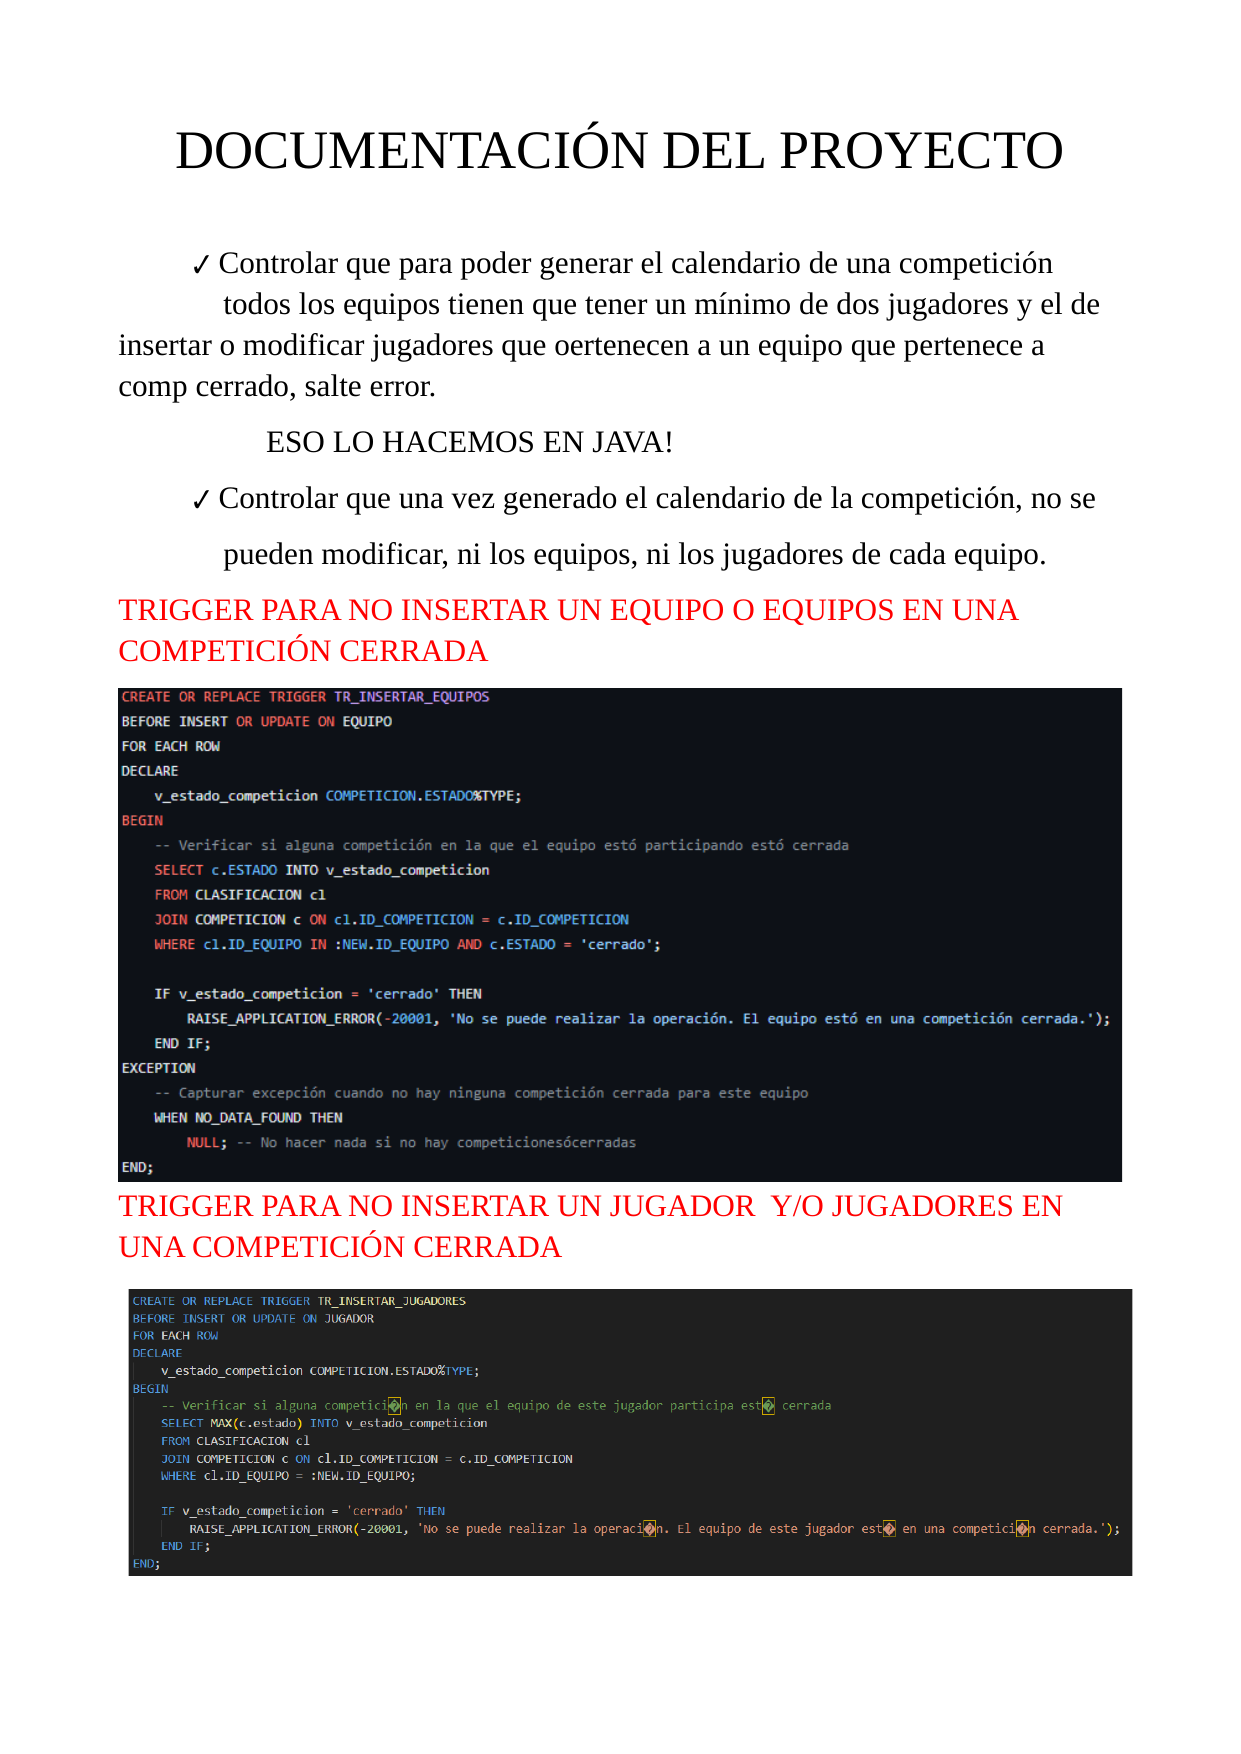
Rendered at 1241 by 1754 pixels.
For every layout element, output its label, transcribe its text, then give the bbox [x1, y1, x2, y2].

text TRIGGER PARA NO INSERTAR UN EQUIPO O EQUIPOS EN UNA COMPETICIÓN CERRADA [118, 591, 1122, 668]
text TRIGGER PARA NO INSERTAR UN JUGADOR Y/O JUGADORES EN UNA COMPETICIÓN CERRADA [118, 1182, 1122, 1264]
picture [118, 688, 1123, 1182]
text ESO LO HACEMOS EN JAVA! [118, 423, 1122, 459]
text ✔ Controlar que una vez generado el calendario de la competición, no se [118, 479, 1122, 515]
picture [128, 1289, 1133, 1576]
text pueden modificar, ni los equipos, ni los jugadores de cada equipo. [118, 535, 1122, 571]
text ✔ Controlar que para poder generar el calendario de una competición todos los equipos tienen que tener un mínimo de dos jugadores y el de insertar o modificar jugadores que oertenecen a un equipo que pertenece a comp cerrado, salte error. [118, 244, 1122, 404]
